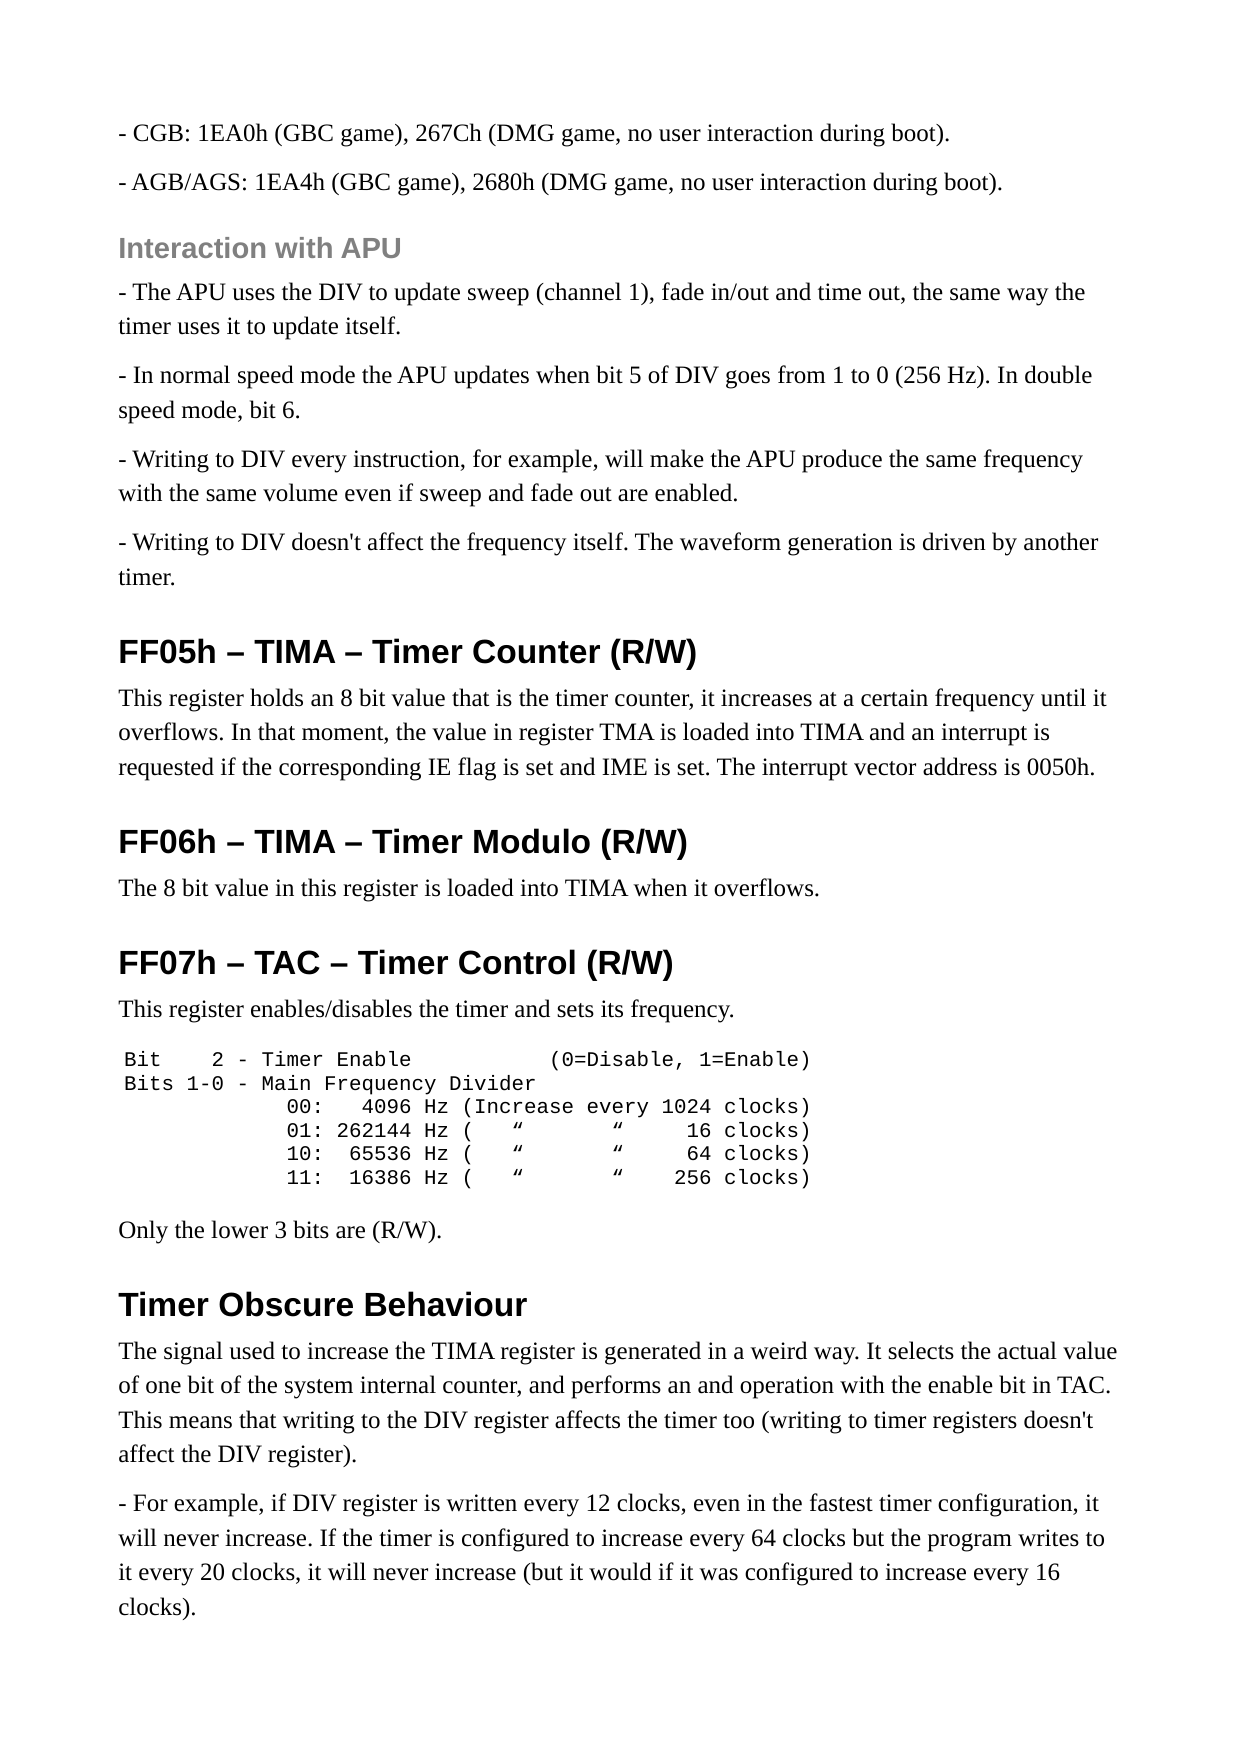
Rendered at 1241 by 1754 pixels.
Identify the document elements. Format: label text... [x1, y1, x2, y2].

text - Writing to DIV every instruction, for example, will make the APU produce the same frequency with the same volume even if sweep and fade out are enabled. [118, 444, 1122, 507]
subtitle FF06h – TIMA – Timer Modulo (R/W) [118, 822, 1122, 861]
subtitle Timer Obscure Behaviour [118, 1285, 1122, 1323]
text - The APU uses the DIV to update sweep (channel 1), fade in/out and time out, the same way the timer uses it to update itself. [118, 277, 1122, 340]
subtitle Interaction with APU [118, 231, 1122, 264]
subtitle FF05h – TIMA – Timer Counter (R/W) [118, 632, 1122, 671]
text The signal used to increase the TIMA register is generated in a weird way. It selects the actual value of one bit of the system internal counter, and performs an and operation with the enable bit in TAC. This means that writing to the DIV register affects the timer too (writing to timer registers doesn't affect the DIV register). [118, 1336, 1122, 1468]
text Only the lower 3 bits are (R/W). [118, 1215, 1122, 1244]
text - For example, if DIV register is written every 12 clocks, even in the fastest timer configuration, it will never increase. If the timer is configured to increase every 64 clocks but the program writes to it every 20 clocks, it will never increase (but it would if it was configured to increase every 16 clocks). [118, 1488, 1122, 1621]
text - In normal speed mode the APU updates when bit 5 of DIV goes from 1 to 0 (256 Hz). In double speed mode, bit 6. [118, 360, 1122, 424]
text - AGB/AGS: 1EA4h (GBC game), 2680h (DMG game, no user interaction during boot). [118, 167, 1122, 196]
table_header Bit 2 - Timer Enable (0=Disable, 1=Enable) Bits 1-0 - Main Frequency Divider 00: 4096 Hz (Increase every 1024 clocks) 01: 262144 Hz ( “ “ 16 clocks) 10: 65536 Hz ( “ “ 64 clocks) 11: 16386 Hz ( “ “ 256 clocks) [118, 1043, 1123, 1215]
text - CGB: 1EA0h (GBC game), 267Ch (DMG game, no user interaction during boot). [118, 118, 1122, 147]
text This register holds an 8 bit value that is the timer counter, it increases at a certain frequency until it overflows. In that moment, the value in register TMA is loaded into TIMA and an interrupt is requested if the corresponding IE flag is set and IME is set. The interrupt vector address is 0050h. [118, 683, 1122, 781]
text - Writing to DIV doesn't affect the frequency itself. The waveform generation is driven by another timer. [118, 527, 1122, 591]
text This register enables/disables the timer and sets its frequency. [118, 994, 1122, 1023]
text The 8 bit value in this register is loaded into TIMA when it overflows. [118, 873, 1122, 902]
subtitle FF07h – TAC – Timer Control (R/W) [118, 943, 1122, 982]
